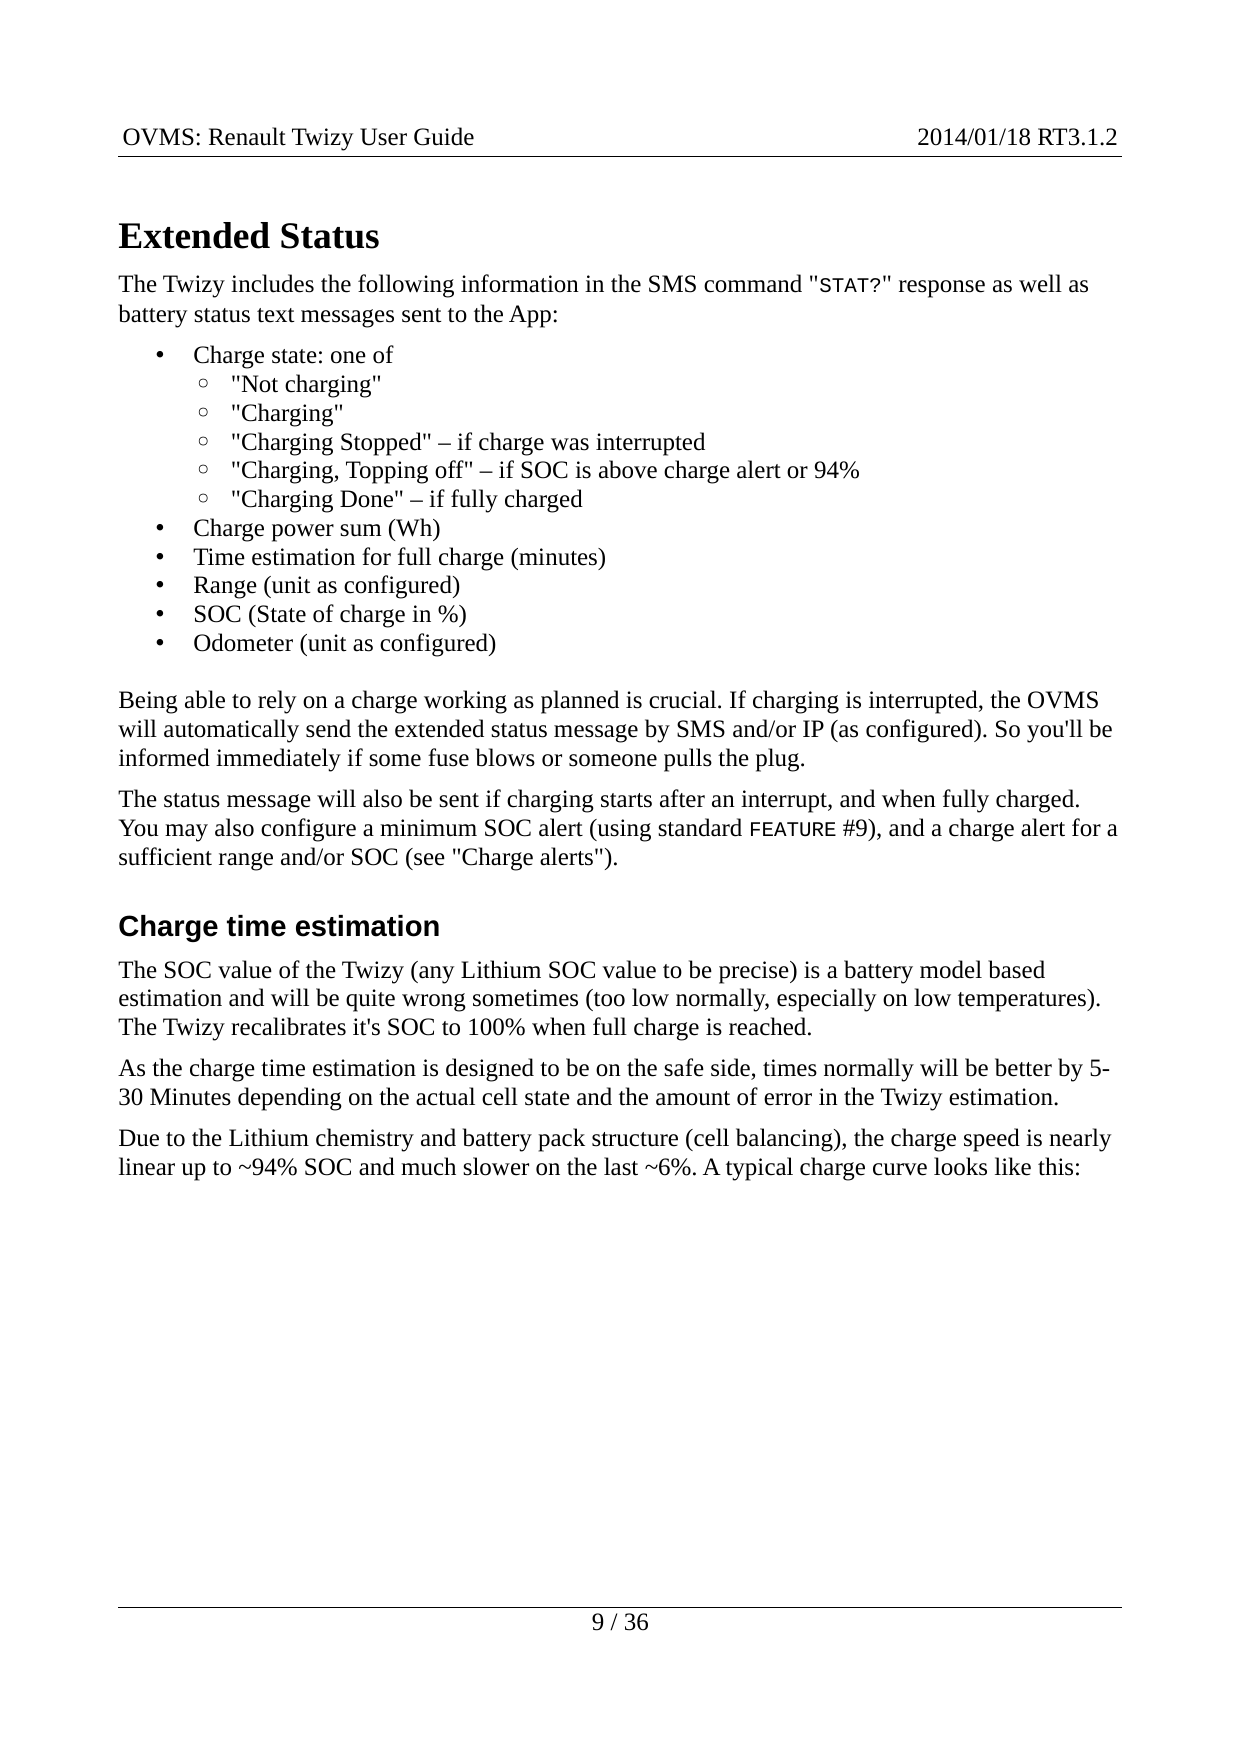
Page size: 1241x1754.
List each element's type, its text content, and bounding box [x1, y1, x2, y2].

list "Not charging" [193, 369, 1122, 398]
text The Twizy includes the following information in the SMS command "STAT?" response as well as battery status text messages sent to the App: [118, 269, 1122, 328]
subtitle Charge time estimation [118, 909, 1122, 942]
list "Charging Stopped" – if charge was interrupted [193, 427, 1122, 455]
list Range (unit as configured) [156, 570, 1122, 599]
list "Charging" [193, 398, 1122, 427]
subtitle Extended Status [118, 214, 1122, 257]
text Being able to rely on a charge working as planned is crucial. If charging is interrupted, the OVMS will automatically send the extended status message by SMS and/or IP (as configured). So you'll be informed immediately if some fuse blows or someone pulls the plug. [118, 685, 1122, 772]
list "Charging Done" – if fully charged [193, 484, 1122, 513]
text The SOC value of the Twizy (any Lithium SOC value to be precise) is a battery model based estimation and will be quite wrong sometimes (too low normally, especially on low temperatures). The Twizy recalibrates it's SOC to 100% when full charge is reached. [118, 955, 1122, 1041]
list SOC (State of charge in %) [156, 599, 1122, 628]
text As the charge time estimation is designed to be on the safe side, times normally will be better by 5-30 Minutes depending on the actual cell state and the amount of error in the Twizy estimation. [118, 1053, 1122, 1111]
text Due to the Lithium chemistry and battery pack structure (cell balancing), the charge speed is nearly linear up to ~94% SOC and much slower on the last ~6%. A typical charge curve looks like this: [118, 1123, 1122, 1181]
list "Charging, Topping off" – if SOC is above charge alert or 94% [193, 455, 1122, 484]
text The status message will also be sent if charging starts after an interrupt, and when fully charged. You may also configure a minimum SOC alert (using standard FEATURE #9), and a charge alert for a sufficient range and/or SOC (see "Charge alerts"). [118, 784, 1122, 871]
list Odometer (unit as configured) [156, 628, 1122, 657]
list Charge state: one of [156, 340, 1122, 369]
list Charge power sum (Wh) [156, 513, 1122, 542]
list Time estimation for full charge (minutes) [156, 542, 1122, 570]
